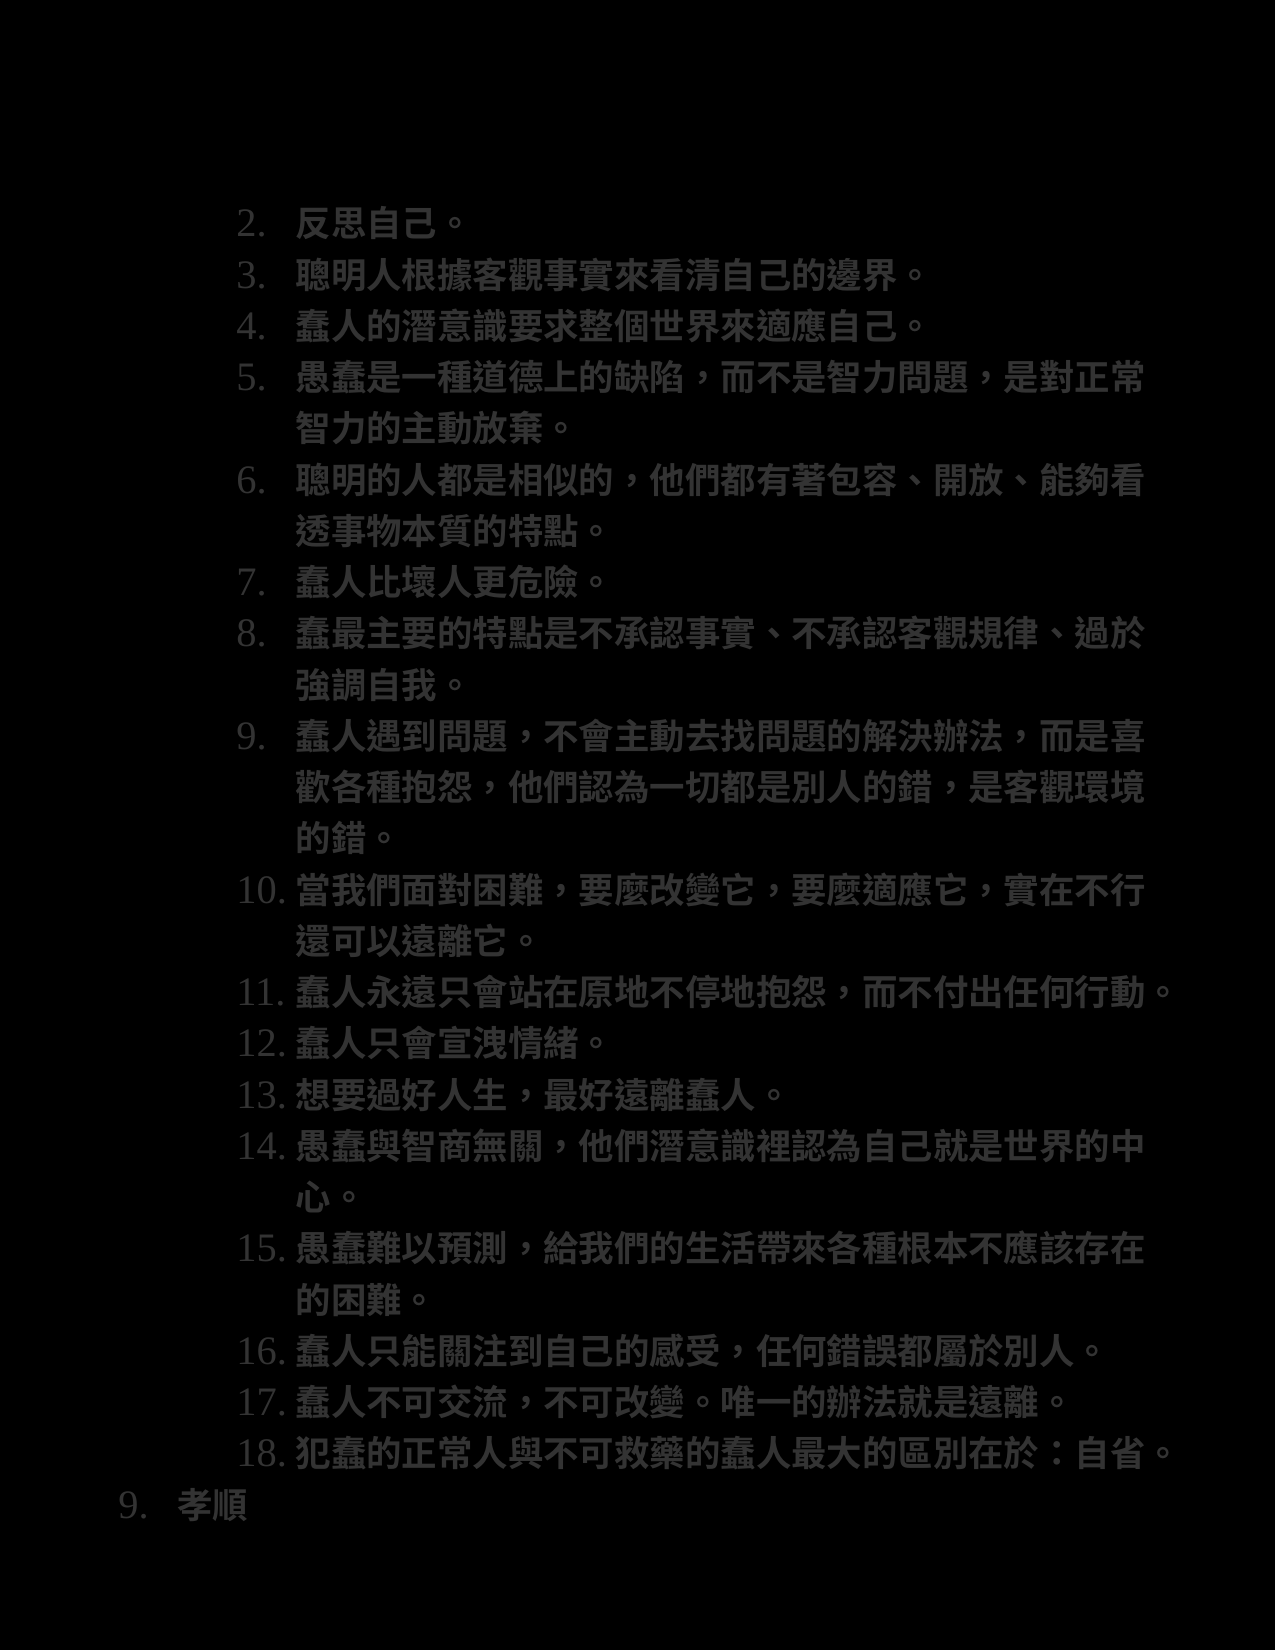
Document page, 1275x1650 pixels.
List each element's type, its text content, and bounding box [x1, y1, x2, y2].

list 想要過好人生，最好遠離蠢人。 [236, 1067, 1157, 1118]
list 愚蠢是一種道德上的缺陷，而不是智力問題，是對正常智力的主動放棄。 [236, 349, 1157, 452]
list 反思自己。 [236, 196, 1157, 247]
list 愚蠢與智商無關，他們潛意識裡認為自己就是世界的中心。 [236, 1118, 1157, 1221]
list 蠢人比壞人更危險。 [236, 554, 1157, 606]
list 犯蠢的正常人與不可救藥的蠢人最大的區別在於：自省。 [236, 1426, 1157, 1477]
list 愚蠢難以預測，給我們的生活帶來各種根本不應該存在的困難。 [236, 1221, 1157, 1323]
list 蠢人的潛意識要求整個世界來適應自己。 [236, 298, 1157, 349]
list 蠢人只能關注到自己的感受，任何錯誤都屬於別人。 [236, 1323, 1157, 1374]
list 聰明人根據客觀事實來看清自己的邊界。 [236, 247, 1157, 298]
list 聰明的人都是相似的，他們都有著包容、開放、能夠看透事物本質的特點。 [236, 452, 1157, 554]
list 蠢人遇到問題，不會主動去找問題的解決辦法，而是喜歡各種抱怨，他們認為一切都是別人的錯，是客觀環境的錯。 [236, 708, 1157, 862]
list 蠢人永遠只會站在原地不停地抱怨，而不付出任何行動。 [236, 964, 1157, 1016]
list 蠢人不可交流，不可改變。唯一的辦法就是遠離。 [236, 1374, 1157, 1426]
list 蠢最主要的特點是不承認事實、不承認客觀規律、過於強調自我。 [236, 606, 1157, 708]
list 當我們面對困難，要麼改變它，要麼適應它，實在不行還可以遠離它。 [236, 862, 1157, 964]
list 蠢人只會宣洩情緒。 [236, 1016, 1157, 1067]
list 孝順 [118, 1477, 1157, 1528]
